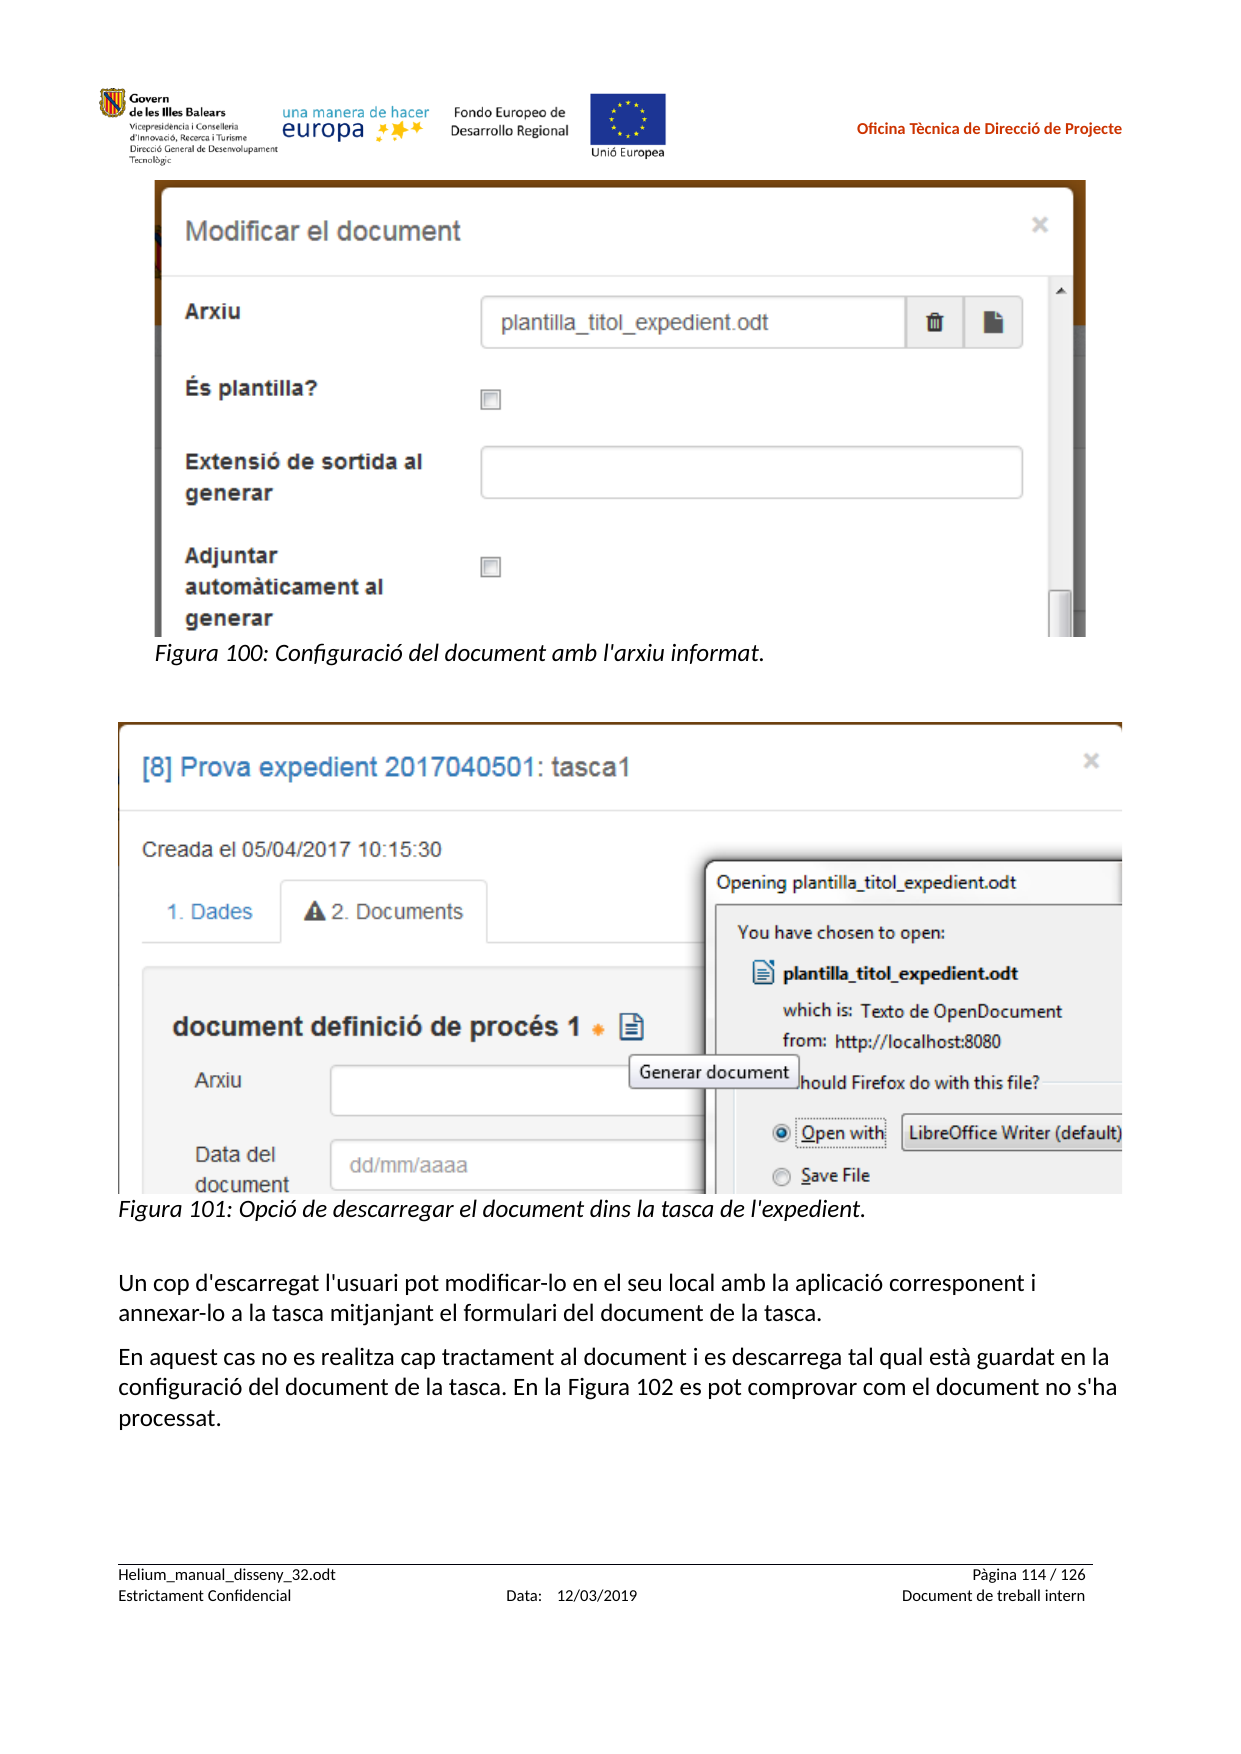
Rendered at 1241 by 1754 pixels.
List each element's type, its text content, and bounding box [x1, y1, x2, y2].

text Figura 101: Opció de descarregar el document dins la tasca de l'expedient. [118, 1194, 1122, 1224]
text Figura 100: Configuració del document amb l'arxiu informat. [154, 637, 1086, 667]
picture [99, 87, 668, 166]
picture [118, 722, 1123, 1194]
text En aquest cas no es realitza cap tractament al document i es descarrega tal qual està guardat en la configuració del document de la tasca. En la Figura 102 es pot comprovar com el document no s'ha processat. [118, 1341, 1122, 1432]
text Un cop d'escarregat l'usuari pot modificar-lo en el seu local amb la aplicació corresponent i annexar-lo a la tasca mitjanjant el formulari del document de la tasca. [118, 1267, 1122, 1328]
picture [154, 180, 1086, 637]
